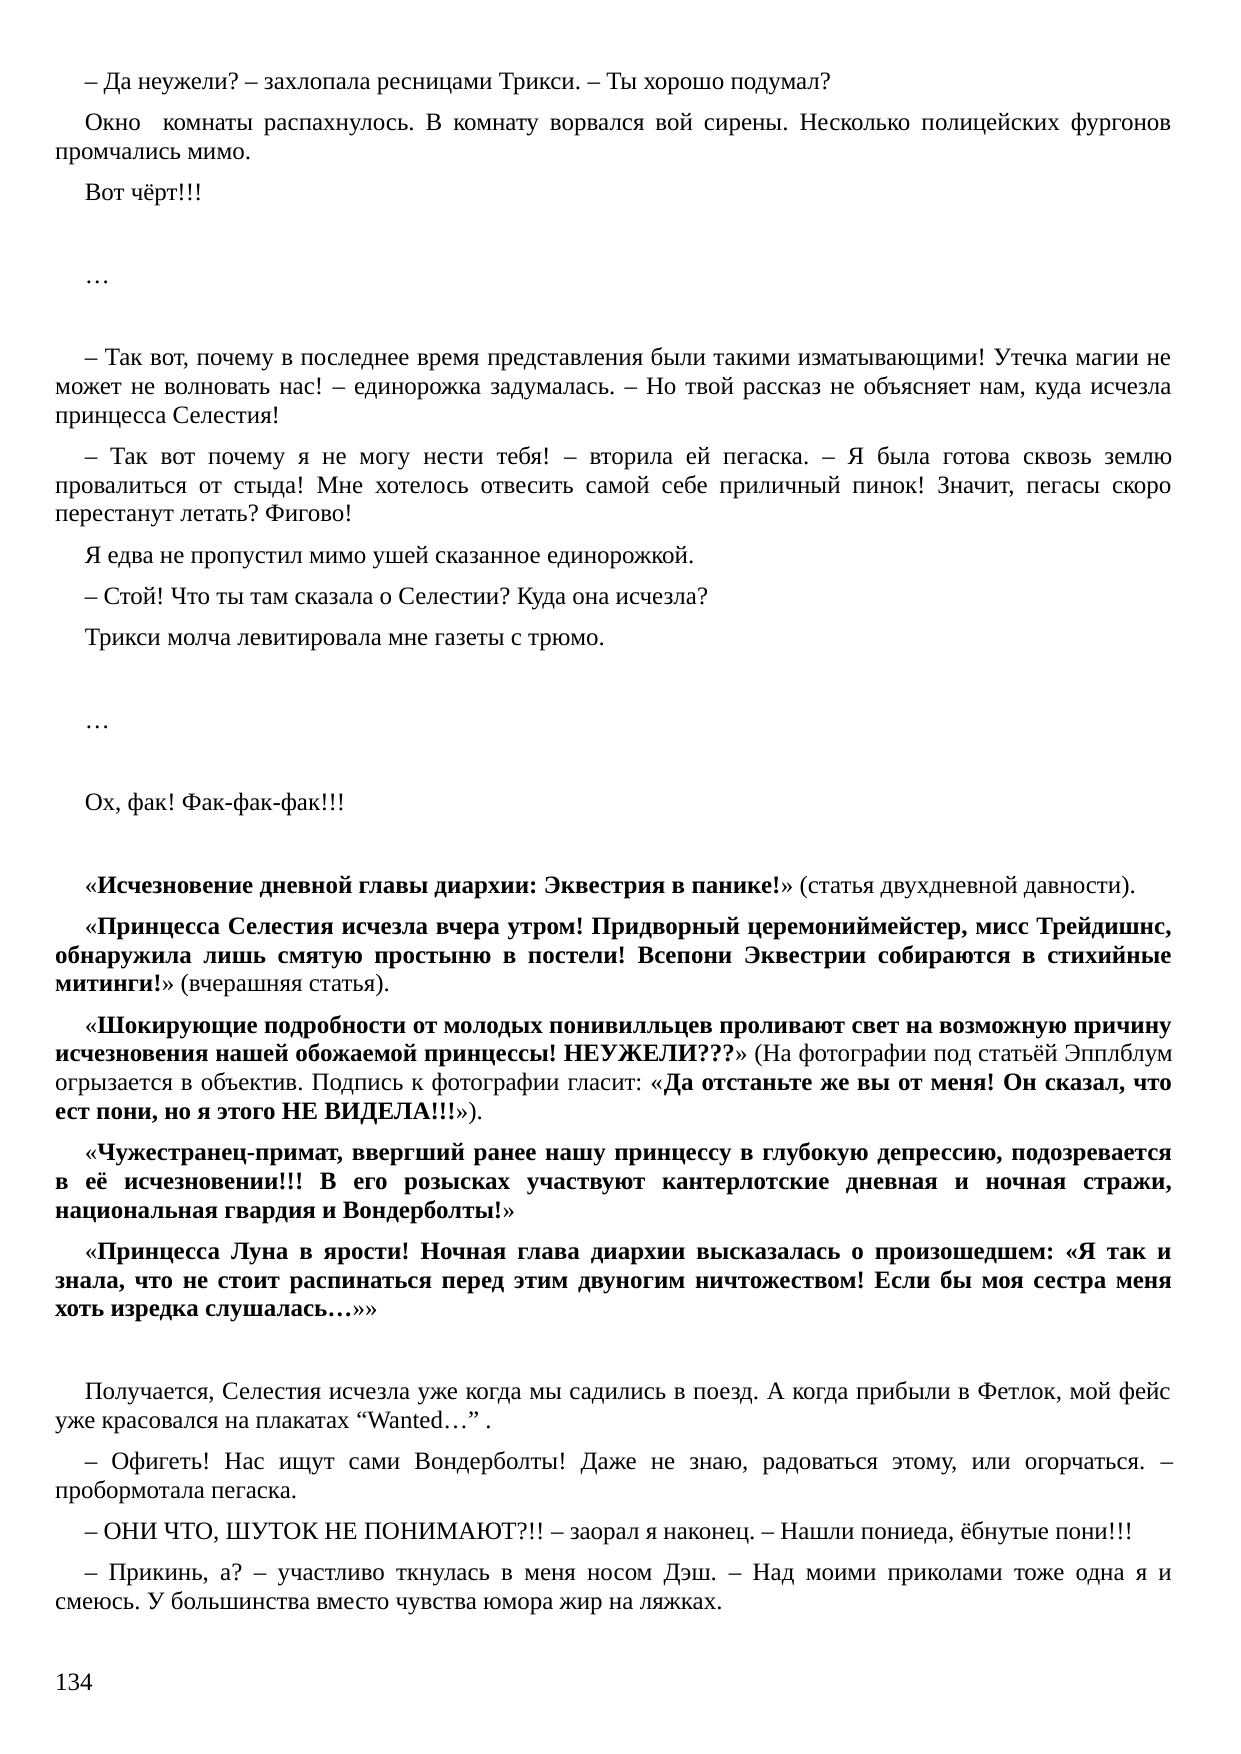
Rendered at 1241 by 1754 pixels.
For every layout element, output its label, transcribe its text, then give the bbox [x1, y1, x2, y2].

text – ОНИ ЧТО, ШУТОК НЕ ПОНИМАЮТ?!! – заорал я наконец. – Нашли пониеда, ёбнутые пони!!! [55, 1516, 1173, 1545]
text «Чужестранец-примат, ввергший ранее нашу принцессу в глубокую депрессию, подозревается в её исчезновении!!! В его розысках участвуют кантерлотские дневная и ночная стражи, национальная гвардия и Вондерболты!» [55, 1137, 1173, 1223]
text «Шокирующие подробности от молодых понивилльцев проливают свет на возможную причину исчезновения нашей обожаемой принцессы! НЕУЖЕЛИ???» (На фотографии под статьёй Эпплблум огрызается в объектив. Подпись к фотографии гласит: «Да отстаньте же вы от меня! Он сказал, что ест пони, но я этого НЕ ВИДЕЛА!!!»). [55, 1010, 1173, 1125]
text Трикси молча левитировала мне газеты с трюмо. [55, 622, 1173, 651]
text Окно комнаты распахнулось. В комнату ворвался вой сирены. Несколько полицейских фургонов промчались мимо. [55, 107, 1173, 165]
text – Прикинь, а? – участливо ткнулась в меня носом Дэш. – Над моими приколами тоже одна я и смеюсь. У большинства вместо чувства юмора жир на ляжках. [55, 1557, 1173, 1615]
text Ох, фак! Фак-фак-фак!!! [55, 787, 1173, 816]
text – Так вот, почему в последнее время представления были такими изматывающими! Утечка магии не может не волновать нас! – единорожка задумалась. – Но твой рассказ не объясняет нам, куда исчезла принцесса Селестия! [55, 342, 1173, 428]
text «Принцесса Луна в ярости! Ночная глава диархии высказалась о произошедшем: «Я так и знала, что не стоит распинаться перед этим двуногим ничтожеством! Если бы моя сестра меня хоть изредка слушалась…»» [55, 1236, 1173, 1322]
text «Исчезновение дневной главы диархии: Эквестрия в панике!» (статья двухдневной давности). [55, 870, 1173, 898]
text – Так вот почему я не могу нести тебя! – вторила ей пегаска. – Я была готова сквозь землю провалиться от стыда! Мне хотелось отвесить самой себе приличный пинок! Значит, пегасы скоро перестанут летать? Фигово! [55, 441, 1173, 527]
text Получается, Селестия исчезла уже когда мы садились в поезд. А когда прибыли в Фетлок, мой фейс уже красовался на плакатах “Wanted…” . [55, 1376, 1173, 1433]
text Вот чёрт!!! [55, 177, 1173, 206]
text … [55, 260, 1173, 288]
text – Да неужели? – захлопала ресницами Трикси. – Ты хорошо подумал? [55, 66, 1173, 95]
text … [55, 705, 1173, 733]
text – Офигеть! Нас ищут сами Вондерболты! Даже не знаю, радоваться этому, или огорчаться. – пробормотала пегаска. [55, 1446, 1173, 1503]
text – Стой! Что ты там сказала о Селестии? Куда она исчезла? [55, 581, 1173, 610]
text «Принцесса Селестия исчезла вчера утром! Придворный церемониймейстер, мисс Трейдишнс, обнаружила лишь смятую простыню в постели! Всепони Эквестрии собираются в стихийные митинги!» (вчерашняя статья). [55, 911, 1173, 997]
text Я едва не пропустил мимо ушей сказанное единорожкой. [55, 540, 1173, 568]
